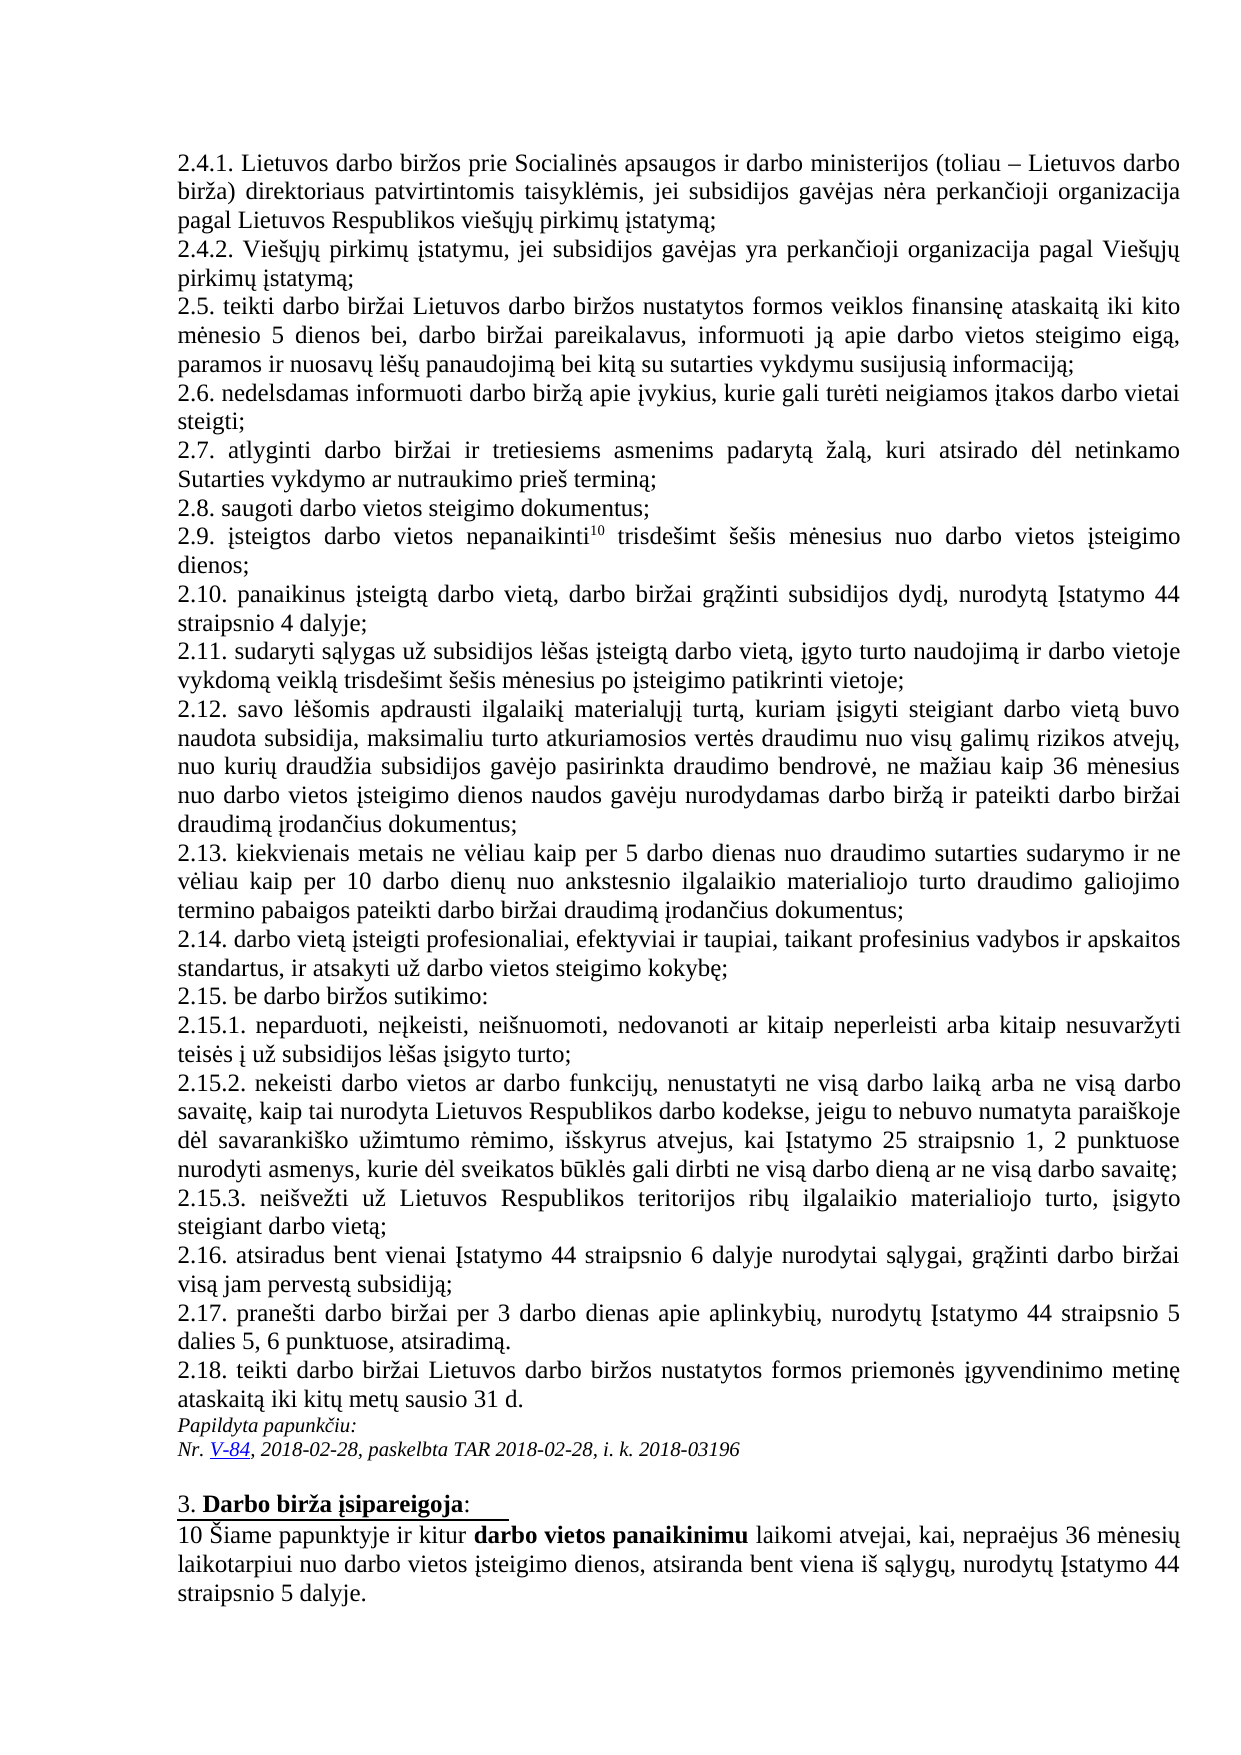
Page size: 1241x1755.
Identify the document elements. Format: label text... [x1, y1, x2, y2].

text 2.7. atlyginti darbo biržai ir tretiesiems asmenims padarytą žalą, kuri atsirado dėl netinkamo Sutarties vykdymo ar nutraukimo prieš terminą; [177, 435, 1181, 493]
text 2.8. saugoti darbo vietos steigimo dokumentus; [177, 493, 1181, 521]
text 2.9. įsteigtos darbo vietos nepanaikinti trisdešimt šešis mėnesius nuo darbo vietos įsteigimo dienos; [177, 521, 1181, 579]
text 2.4.1. Lietuvos darbo biržos prie Socialinės apsaugos ir darbo ministerijos (toliau – Lietuvos darbo birža) direktoriaus patvirtintomis taisyklėmis, jei subsidijos gavėjas nėra perkančioji organizacija pagal Lietuvos Respublikos viešųjų pirkimų įstatymą; [177, 148, 1181, 234]
text 3. Darbo birža įsipareigoja: [177, 1489, 1181, 1518]
text 2.10. panaikinus įsteigtą darbo vietą, darbo biržai grąžinti subsidijos dydį, nurodytą Įstatymo 44 straipsnio 4 dalyje; [177, 579, 1181, 636]
text 2.15.2. nekeisti darbo vietos ar darbo funkcijų, nenustatyti ne visą darbo laiką arba ne visą darbo savaitę, kaip tai nurodyta Lietuvos Respublikos darbo kodekse, jeigu to nebuvo numatyta paraiškoje dėl savarankiško užimtumo rėmimo, išskyrus atvejus, kai Įstatymo 25 straipsnio 1, 2 punktuose nurodyti asmenys, kurie dėl sveikatos būklės gali dirbti ne visą darbo dieną ar ne visą darbo savaitę; [177, 1068, 1181, 1183]
text 2.5. teikti darbo biržai Lietuvos darbo biržos nustatytos formos veiklos finansinę ataskaitą iki kito mėnesio 5 dienos bei, darbo biržai pareikalavus, informuoti ją apie darbo vietos steigimo eigą, paramos ir nuosavų lėšų panaudojimą bei kitą su sutarties vykdymu susijusią informaciją; [177, 291, 1181, 378]
text 2.15.1. neparduoti, neįkeisti, neišnuomoti, nedovanoti ar kitaip neperleisti arba kitaip nesuvaržyti teisės į už subsidijos lėšas įsigyto turto; [177, 1010, 1181, 1068]
text 2.16. atsiradus bent vienai Įstatymo 44 straipsnio 6 dalyje nurodytai sąlygai, grąžinti darbo biržai visą jam pervestą subsidiją; [177, 1240, 1181, 1298]
text 2.4.2. Viešųjų pirkimų įstatymu, jei subsidijos gavėjas yra perkančioji organizacija pagal Viešųjų pirkimų įstatymą; [177, 234, 1181, 291]
text 2.12. savo lėšomis apdrausti ilgalaikį materialųjį turtą, kuriam įsigyti steigiant darbo vietą buvo naudota subsidija, maksimaliu turto atkuriamosios vertės draudimu nuo visų galimų rizikos atvejų, nuo kurių draudžia subsidijos gavėjo pasirinkta draudimo bendrovė, ne mažiau kaip 36 mėnesius nuo darbo vietos įsteigimo dienos naudos gavėju nurodydamas darbo biržą ir pateikti darbo biržai draudimą įrodančius dokumentus; [177, 694, 1181, 838]
text 2.13. kiekvienais metais ne vėliau kaip per 5 darbo dienas nuo draudimo sutarties sudarymo ir ne vėliau kaip per 10 darbo dienų nuo ankstesnio ilgalaikio materialiojo turto draudimo galiojimo termino pabaigos pateikti darbo biržai draudimą įrodančius dokumentus; [177, 838, 1181, 924]
text Papildyta papunkčiu: [177, 1413, 1181, 1437]
text 2.14. darbo vietą įsteigti profesionaliai, efektyviai ir taupiai, taikant profesinius vadybos ir apskaitos standartus, ir atsakyti už darbo vietos steigimo kokybę; [177, 924, 1181, 981]
text 2.18. teikti darbo biržai Lietuvos darbo biržos nustatytos formos priemonės įgyvendinimo metinę ataskaitą iki kitų metų sausio 31 d. [177, 1355, 1181, 1413]
text Šiame papunktyje ir kitur darbo vietos panaikinimu laikomi atvejai, kai, nepraėjus 36 mėnesių laikotarpiui nuo darbo vietos įsteigimo dienos, atsiranda bent viena iš sąlygų, nurodytų Įstatymo 44 straipsnio 5 dalyje. [177, 1520, 1181, 1607]
text 2.6. nedelsdamas informuoti darbo biržą apie įvykius, kurie gali turėti neigiamos įtakos darbo vietai steigti; [177, 378, 1181, 435]
text 2.15.3. neišvežti už Lietuvos Respublikos teritorijos ribų ilgalaikio materialiojo turto, įsigyto steigiant darbo vietą; [177, 1183, 1181, 1240]
text Nr. V-84, 2018-02-28, paskelbta TAR 2018-02-28, i. k. 2018-03196 [177, 1437, 1181, 1461]
text 2.15. be darbo biržos sutikimo: [177, 981, 1181, 1010]
text 2.17. pranešti darbo biržai per 3 darbo dienas apie aplinkybių, nurodytų Įstatymo 44 straipsnio 5 dalies 5, 6 punktuose, atsiradimą. [177, 1298, 1181, 1355]
text 2.11. sudaryti sąlygas už subsidijos lėšas įsteigtą darbo vietą, įgyto turto naudojimą ir darbo vietoje vykdomą veiklą trisdešimt šešis mėnesius po įsteigimo patikrinti vietoje; [177, 636, 1181, 694]
